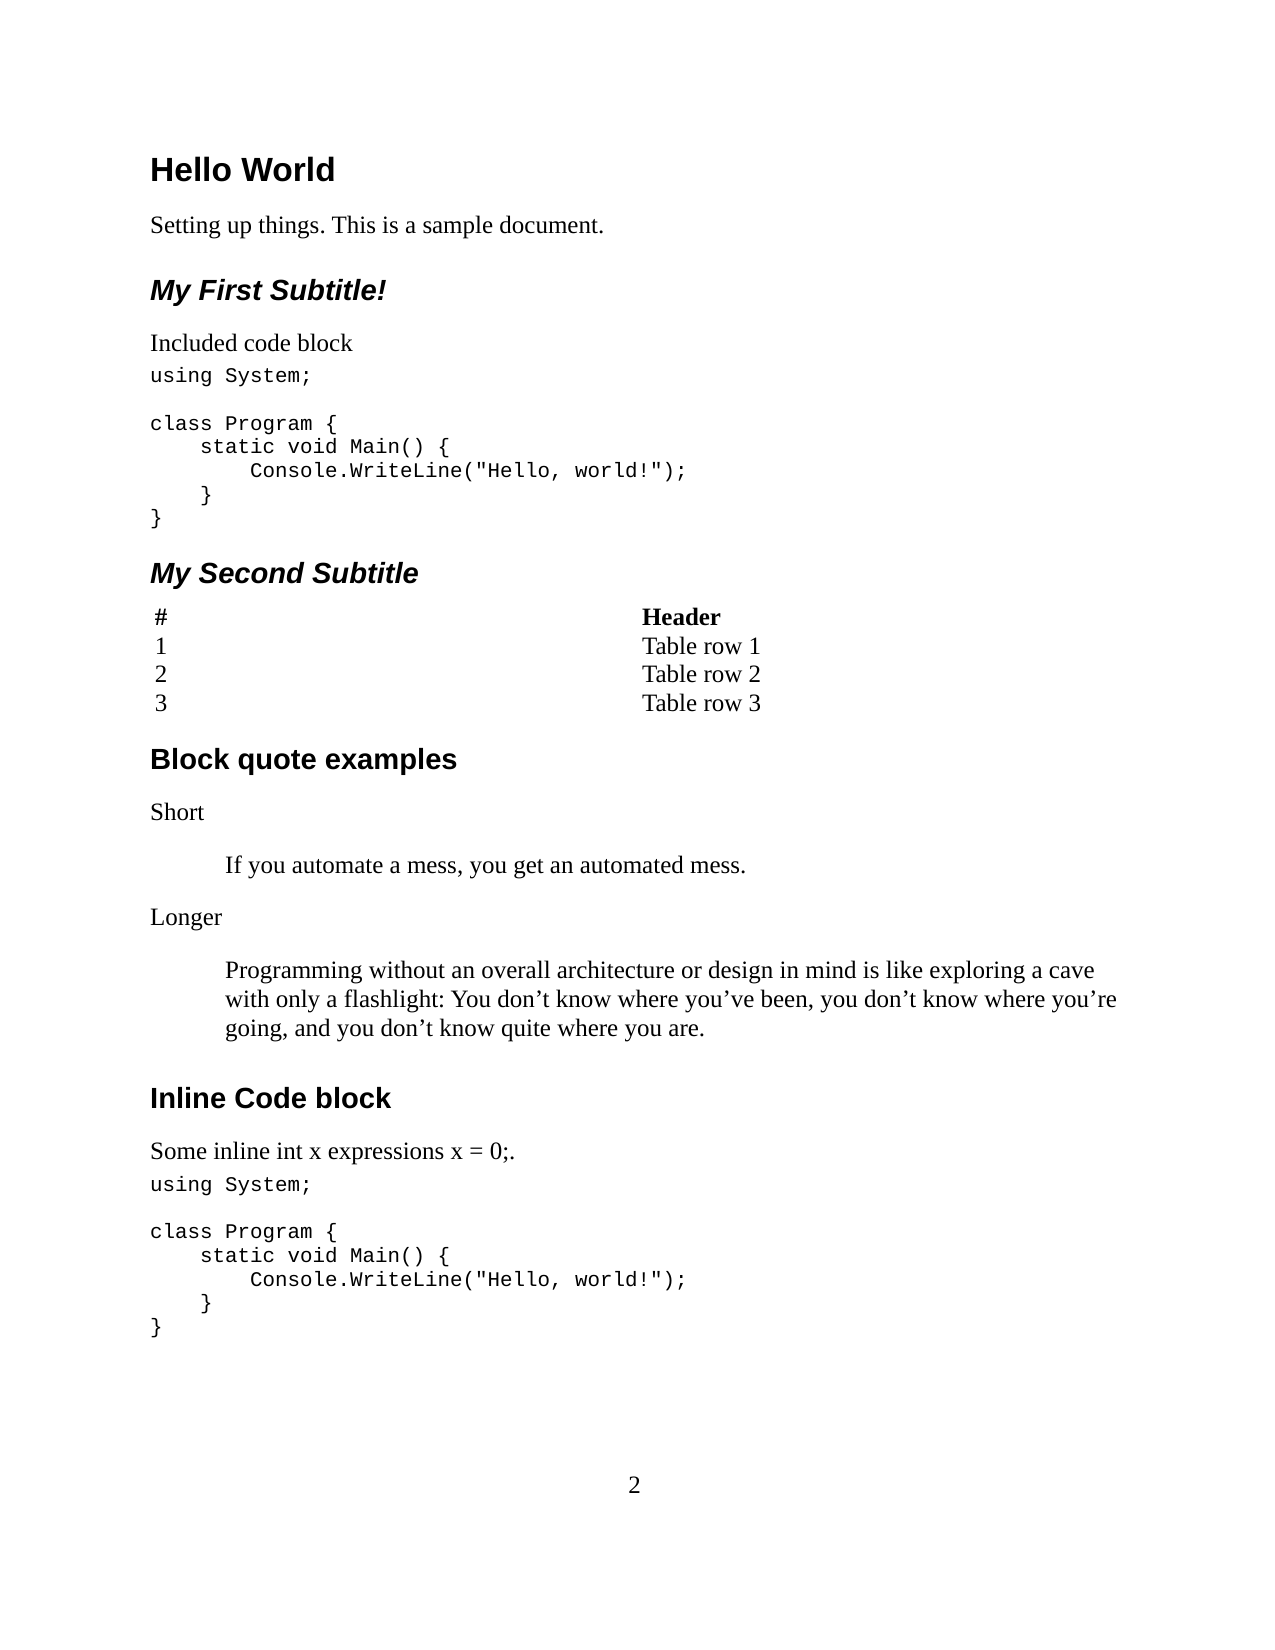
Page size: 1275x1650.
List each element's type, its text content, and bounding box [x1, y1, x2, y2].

subtitle Block quote examples [150, 742, 1125, 776]
text using System; [150, 1174, 1125, 1198]
subtitle My Second Subtitle [150, 556, 1125, 589]
subtitle Hello World [150, 150, 1125, 189]
text Short [150, 797, 1125, 826]
subtitle My First Subtitle! [150, 273, 1125, 306]
text Programming without an overall architecture or design in mind is like exploring a cave with only a flashlight: You don’t know where you’ve been, you don’t know where you’re going, and you don’t know quite where you are. [225, 955, 1125, 1041]
text Some inline int x expressions x = 0;. [150, 1136, 1125, 1165]
table_header Header [638, 602, 1125, 631]
text } [150, 507, 1125, 531]
text Console.WriteLine("Hello, world!"); [150, 1269, 1125, 1292]
subtitle Inline Code block [150, 1081, 1125, 1115]
table_cell 1 [150, 631, 637, 659]
text Longer [150, 902, 1125, 931]
table_cell 2 [150, 660, 637, 688]
text } [150, 1316, 1125, 1340]
text Console.WriteLine("Hello, world!"); [150, 460, 1125, 484]
text class Program { [150, 413, 1125, 436]
text If you automate a mess, you get an automated mess. [225, 850, 1125, 878]
table_cell Table row 3 [638, 688, 1125, 717]
table_cell Table row 1 [638, 631, 1125, 659]
text Included code block [150, 328, 1125, 357]
table_cell 3 [150, 688, 637, 717]
text Setting up things. This is a sample document. [150, 210, 1125, 239]
text } [150, 1292, 1125, 1316]
text static void Main() { [150, 1245, 1125, 1269]
text } [150, 484, 1125, 507]
text class Program { [150, 1221, 1125, 1245]
table_cell Table row 2 [638, 660, 1125, 688]
table_header # [150, 602, 637, 631]
text static void Main() { [150, 436, 1125, 460]
text using System; [150, 366, 1125, 389]
